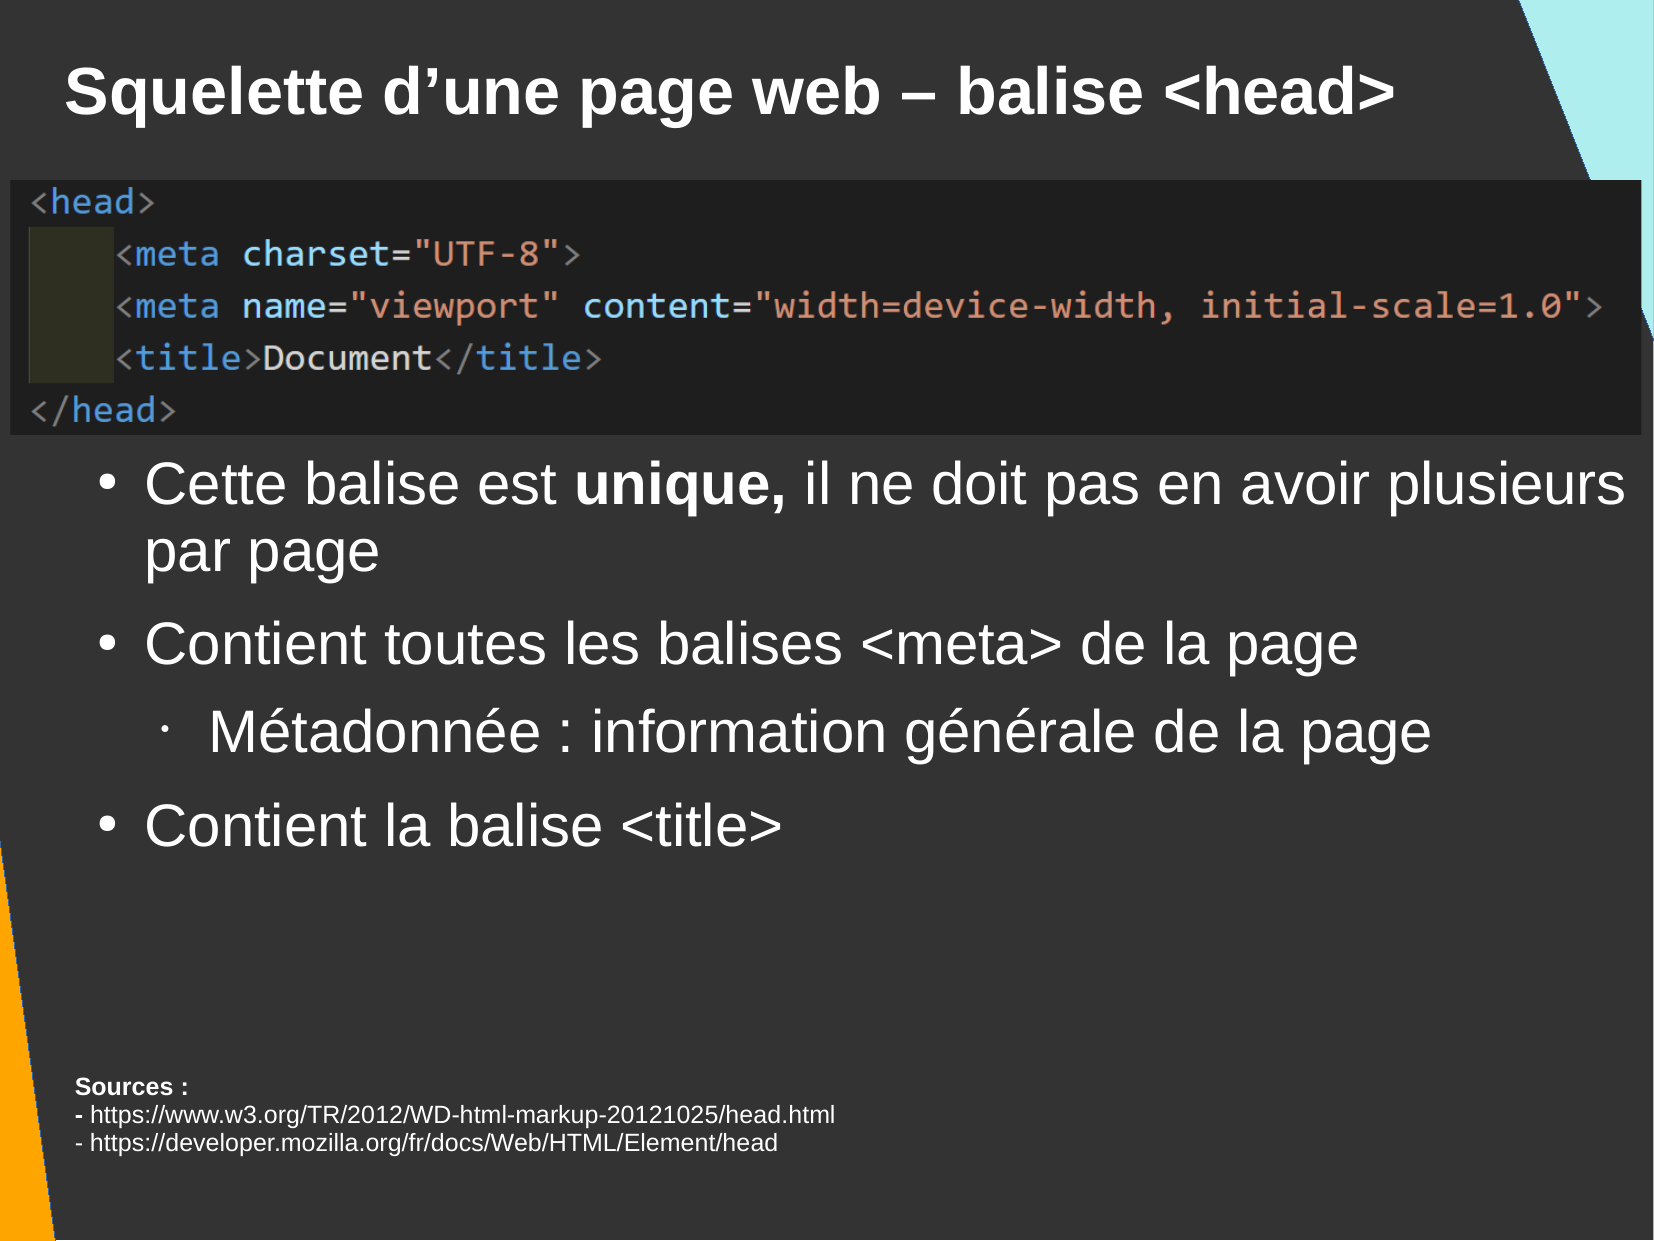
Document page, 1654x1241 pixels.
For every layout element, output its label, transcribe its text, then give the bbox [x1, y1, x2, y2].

text_box [0, 840, 56, 1241]
text_box [1518, 0, 1654, 341]
list Cette balise est unique, il ne doit pas en avoir plusieurs par page Contient toutes les balises <meta> de la page Métadonnée : information générale de la page Contient la balise <title> [80, 450, 1635, 863]
picture [10, 180, 1642, 435]
title Squelette d’une page web – balise <head> [64, 54, 1553, 167]
text_box Sources : - https://www.w3.org/TR/2012/WD-html-markup-20121025/head.html - https://developer.mozilla.org/fr/docs/Web/HTML/Element/head [59, 1065, 1546, 1241]
